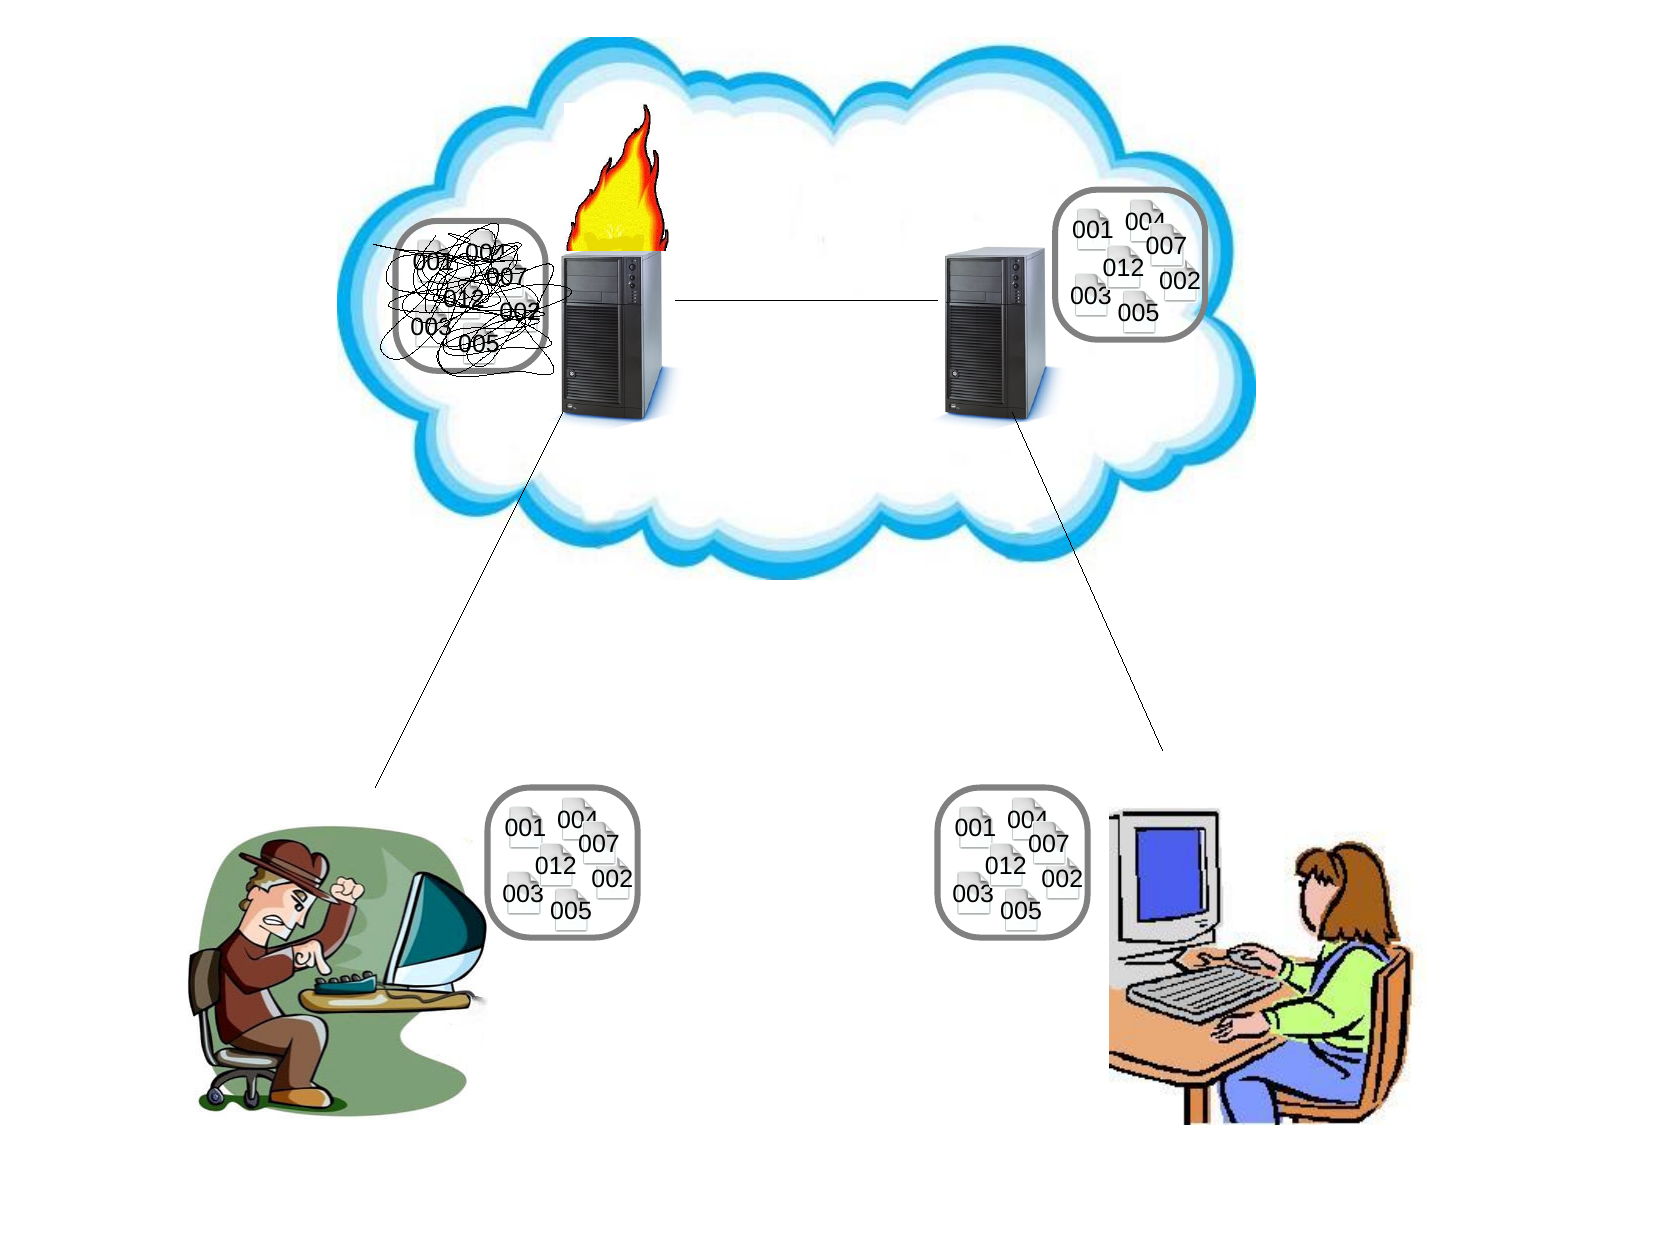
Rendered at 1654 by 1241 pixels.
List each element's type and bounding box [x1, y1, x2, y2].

picture [337, 37, 1256, 580]
picture [501, 797, 635, 933]
picture [951, 797, 1085, 933]
picture [187, 824, 488, 1119]
picture [1109, 807, 1426, 1126]
